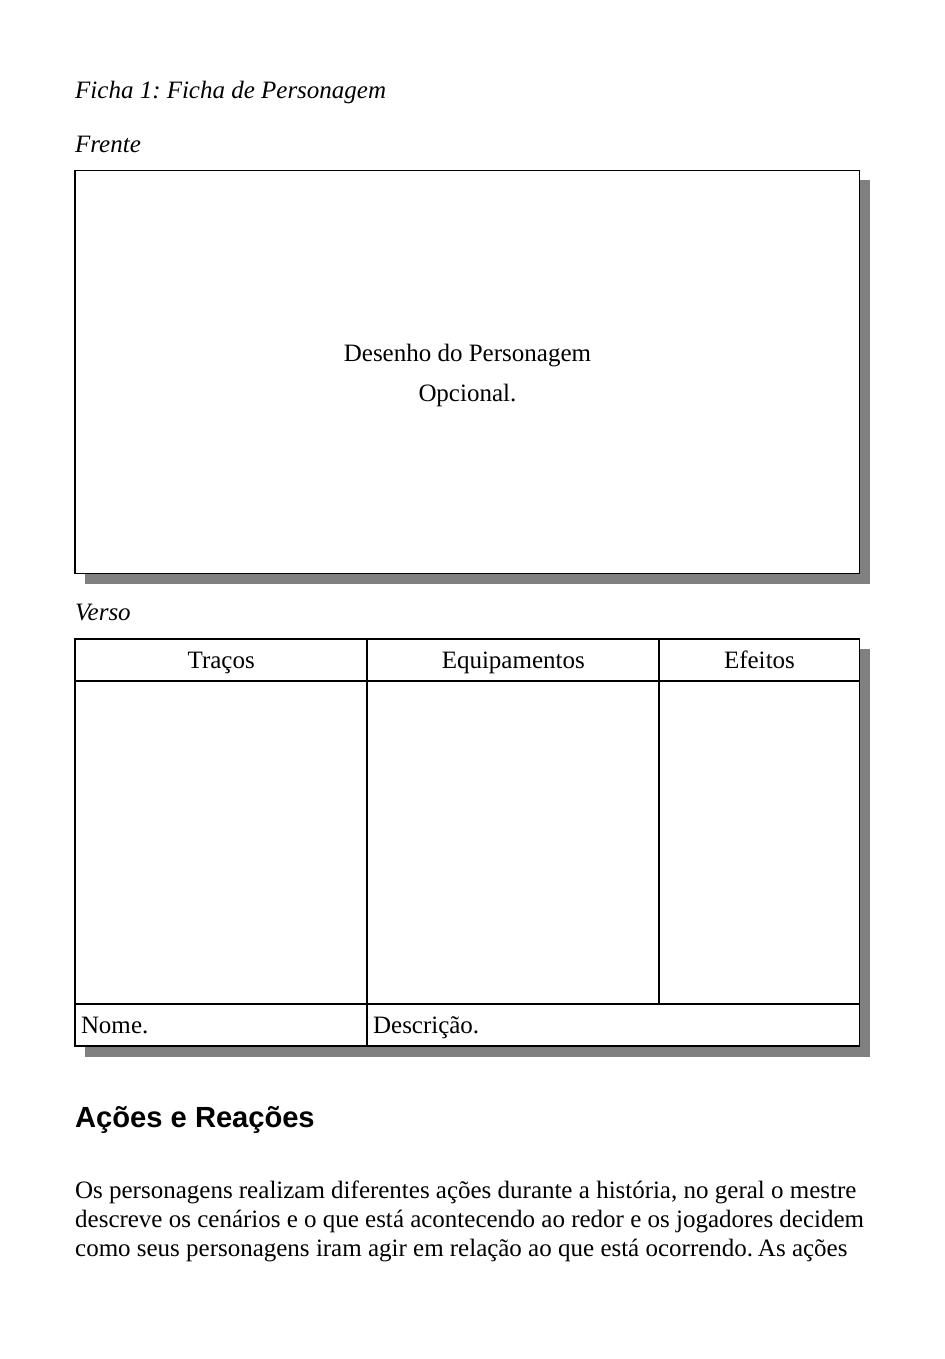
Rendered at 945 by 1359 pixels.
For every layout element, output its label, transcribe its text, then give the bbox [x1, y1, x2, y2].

table_cell [660, 682, 859, 722]
table_cell [76, 722, 366, 762]
text Ficha 1: Ficha de Personagem [75, 75, 870, 104]
text Verso [75, 597, 870, 626]
table_cell Nome. [76, 1005, 366, 1045]
table_cell [76, 802, 366, 842]
table_cell [76, 533, 859, 573]
table_cell [660, 722, 859, 762]
table_header Equipamentos [368, 640, 658, 680]
table_cell [368, 923, 658, 963]
table_cell [76, 292, 859, 332]
table_cell [76, 843, 366, 883]
table_cell [76, 211, 859, 251]
table_cell [660, 843, 859, 883]
table_header Traços [76, 640, 366, 680]
table_cell [660, 802, 859, 842]
table_cell [660, 883, 859, 923]
subtitle Ações e Reações [75, 1100, 870, 1134]
table_cell [76, 963, 366, 1003]
table_cell [660, 963, 859, 1003]
table_cell [76, 251, 859, 292]
table_header [76, 171, 859, 211]
table_cell [368, 762, 658, 802]
table_cell [76, 453, 859, 493]
text Os personagens realizam diferentes ações durante a história, no geral o mestre descreve os cenários e o que está acontecendo ao redor e os jogadores decidem como seus personagens iram agir em relação ao que está ocorrendo. As ações [75, 1175, 870, 1261]
table_cell [76, 412, 859, 452]
table_cell Opcional. [76, 372, 859, 412]
table_cell [368, 843, 658, 883]
text Frente [75, 129, 870, 157]
table_cell Desenho do Personagem [76, 332, 859, 372]
table_cell Descrição. [368, 1005, 859, 1045]
table_cell [76, 923, 366, 963]
table_cell [76, 682, 366, 722]
table_cell [660, 762, 859, 802]
table_cell [76, 493, 859, 533]
table_cell [368, 722, 658, 762]
table_cell [368, 963, 658, 1003]
table_cell [368, 682, 658, 722]
table_cell [76, 883, 366, 923]
table_cell [660, 923, 859, 963]
table_cell [368, 802, 658, 842]
table_header Efeitos [660, 640, 859, 680]
table_cell [368, 883, 658, 923]
table_cell [76, 762, 366, 802]
